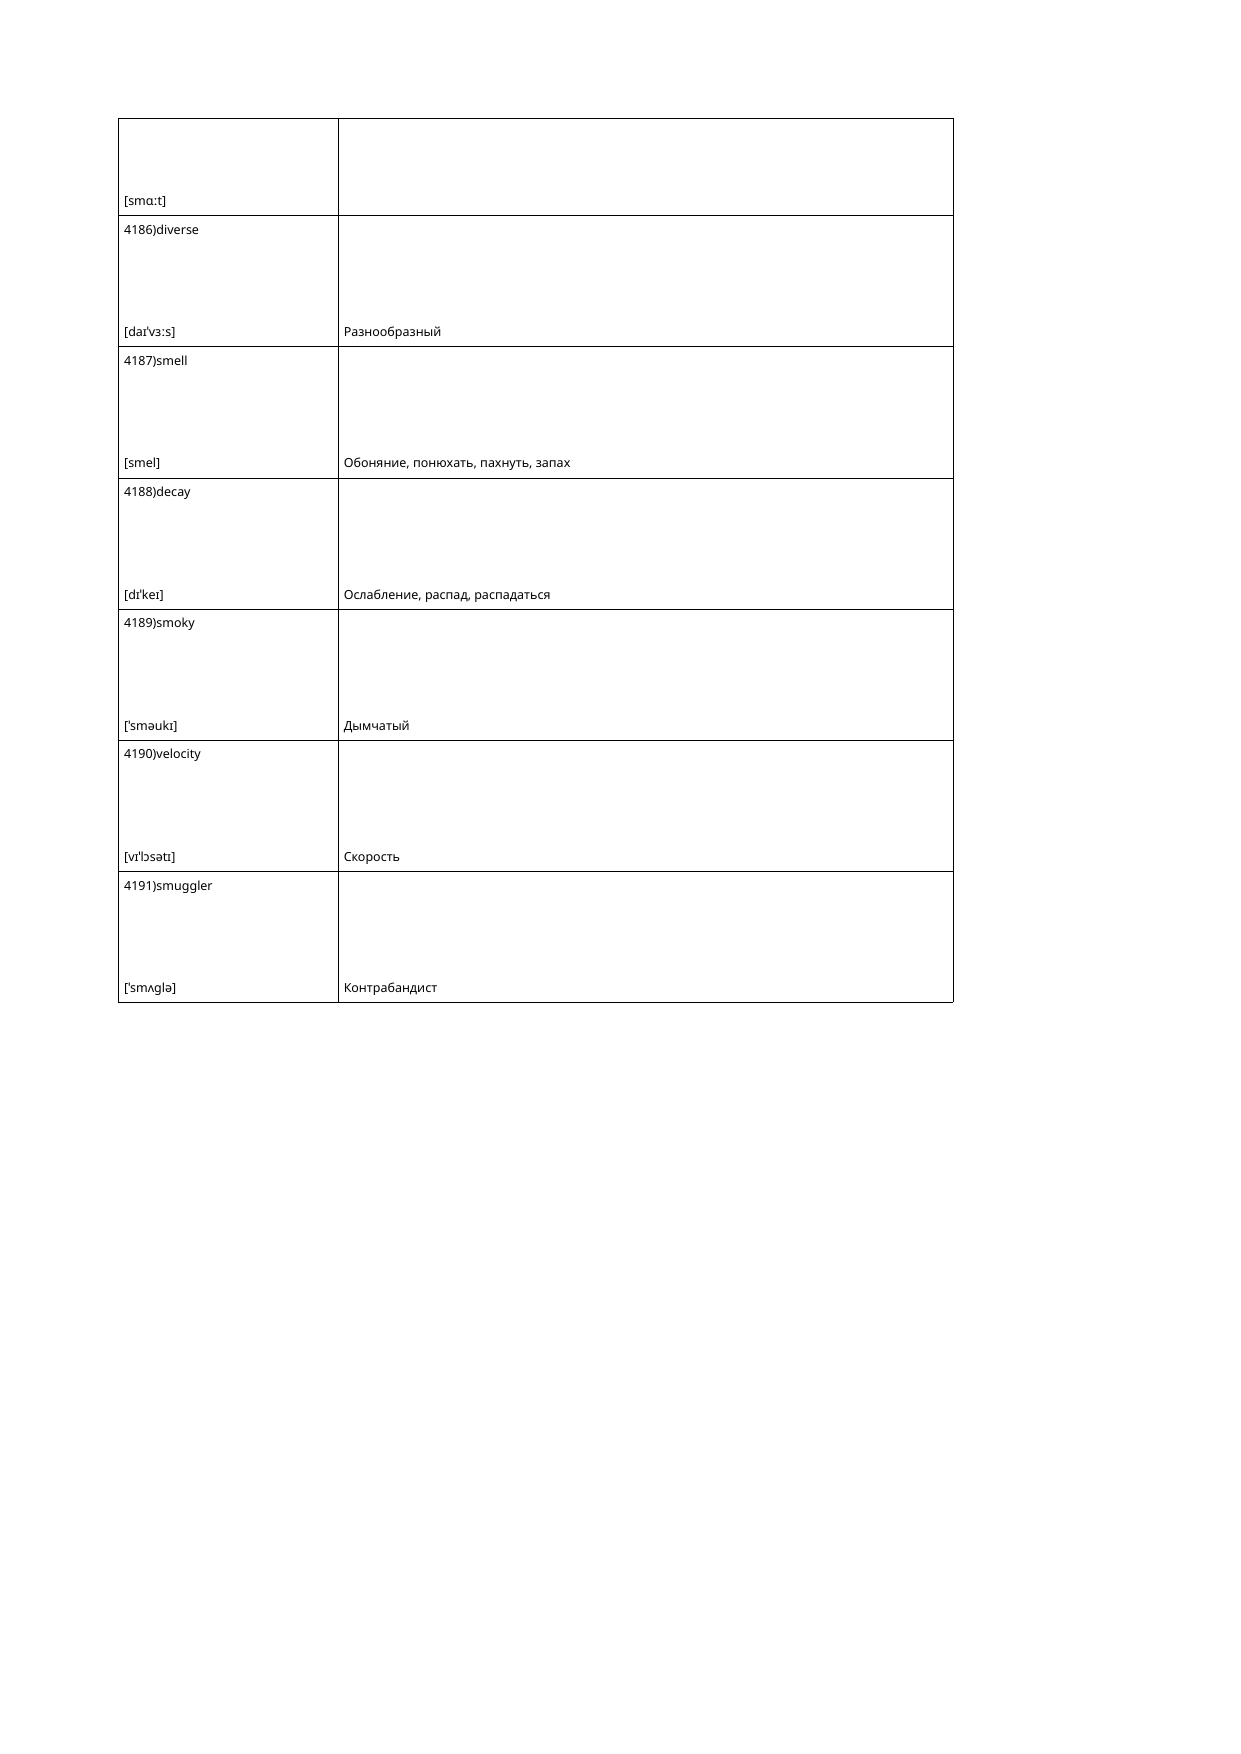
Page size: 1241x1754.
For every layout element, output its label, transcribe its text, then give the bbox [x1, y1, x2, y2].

table_cell [339, 119, 953, 215]
table_cell 4188)decay [dɪˈkeɪ] [119, 479, 338, 608]
table_cell 4190)velocity [vɪˈlɔsətɪ] [119, 741, 338, 871]
table_cell 4187)smell [smel] [119, 347, 338, 477]
table_cell Контрабандист [339, 872, 953, 1002]
table_cell 4191)smuggler [ˈsmʌglə] [119, 872, 338, 1002]
table_cell Ослабление, распад, распадаться [339, 479, 953, 608]
table_cell Разнообразный [339, 216, 953, 346]
table_cell 4189)smoky [ˈsməukɪ] [119, 610, 338, 740]
table_cell Скорость [339, 741, 953, 871]
table_cell 4186)diverse [daɪˈvɜːs] [119, 216, 338, 346]
table_cell [smɑːt] [119, 119, 338, 215]
table_cell Обоняние, понюхать, пахнуть, запах [339, 347, 953, 477]
table_cell Дымчатый [339, 610, 953, 740]
